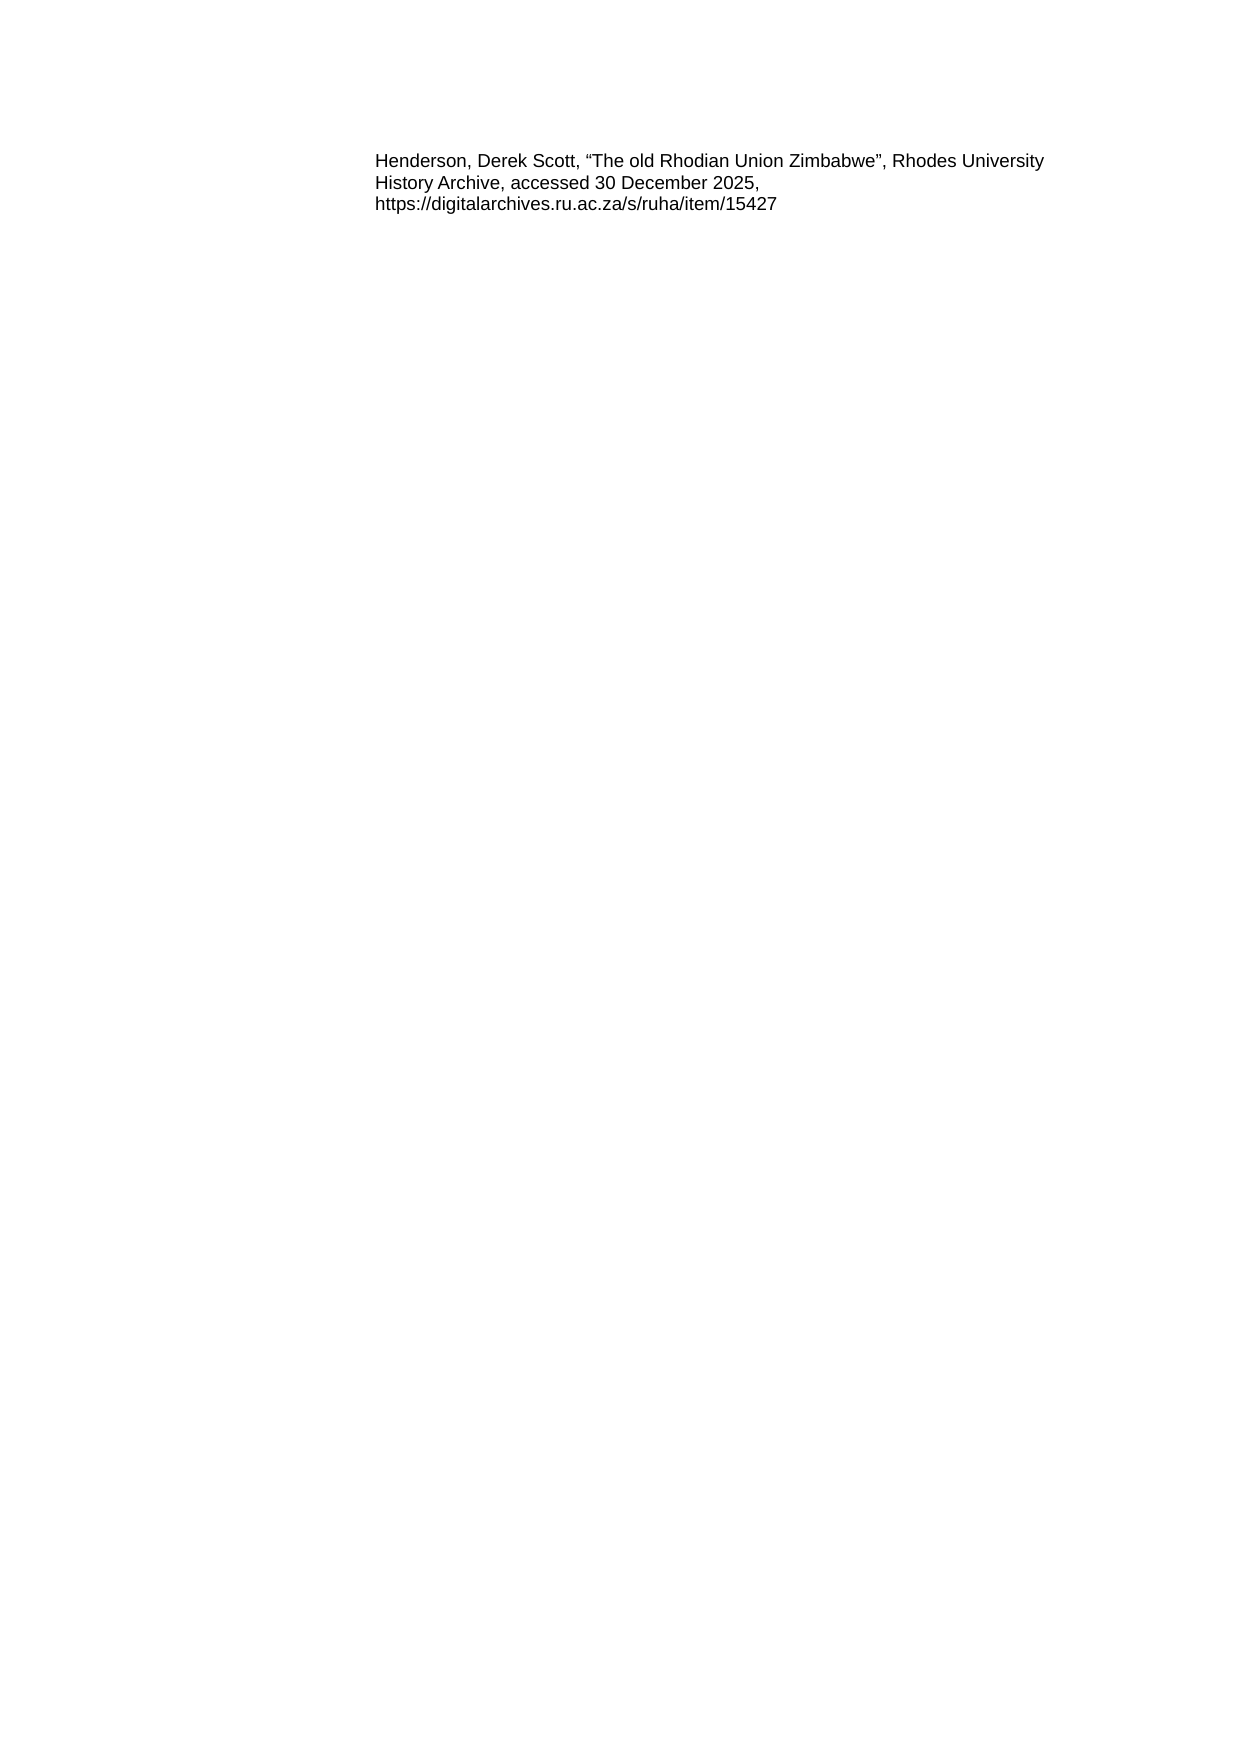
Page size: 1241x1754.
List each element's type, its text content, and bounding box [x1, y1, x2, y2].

text Henderson, Derek Scott, “The old Rhodian Union Zimbabwe”, Rhodes University History Archive, accessed 30 December 2025, https://digitalarchives.ru.ac.za/s/ruha/item/15427 [375, 150, 1090, 215]
